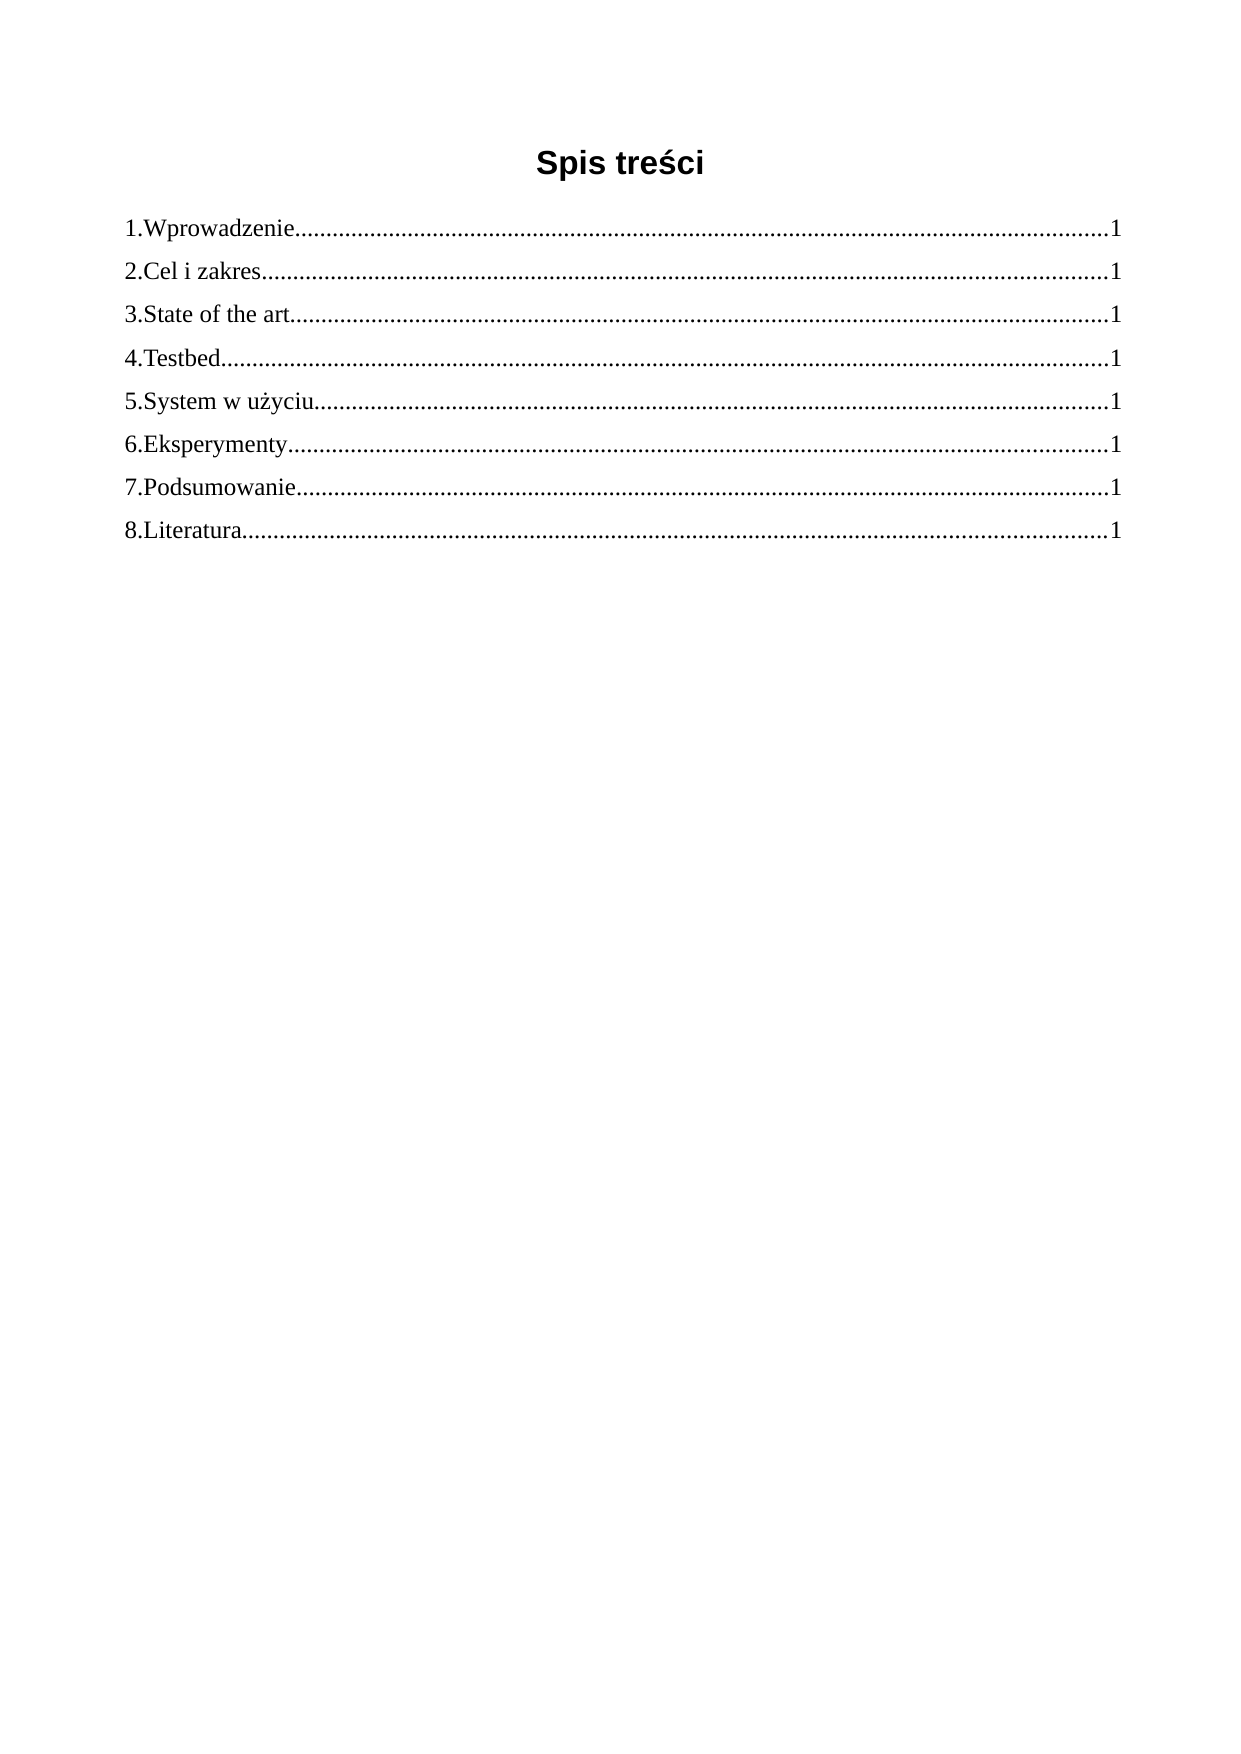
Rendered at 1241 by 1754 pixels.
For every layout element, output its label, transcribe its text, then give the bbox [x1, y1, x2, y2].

text 2.Cel i zakres 1 [118, 256, 1122, 285]
text 5.System w użyciu 1 [118, 386, 1122, 414]
text 3.State of the art 1 [118, 299, 1122, 328]
text 4.Testbed 1 [118, 343, 1122, 371]
subtitle Spis treści [118, 143, 1122, 182]
text 1.Wprowadzenie 1 [118, 213, 1122, 242]
text 6.Eksperymenty 1 [118, 429, 1122, 458]
text 7.Podsumowanie 1 [118, 472, 1122, 501]
text 8.Literatura 1 [118, 515, 1122, 544]
